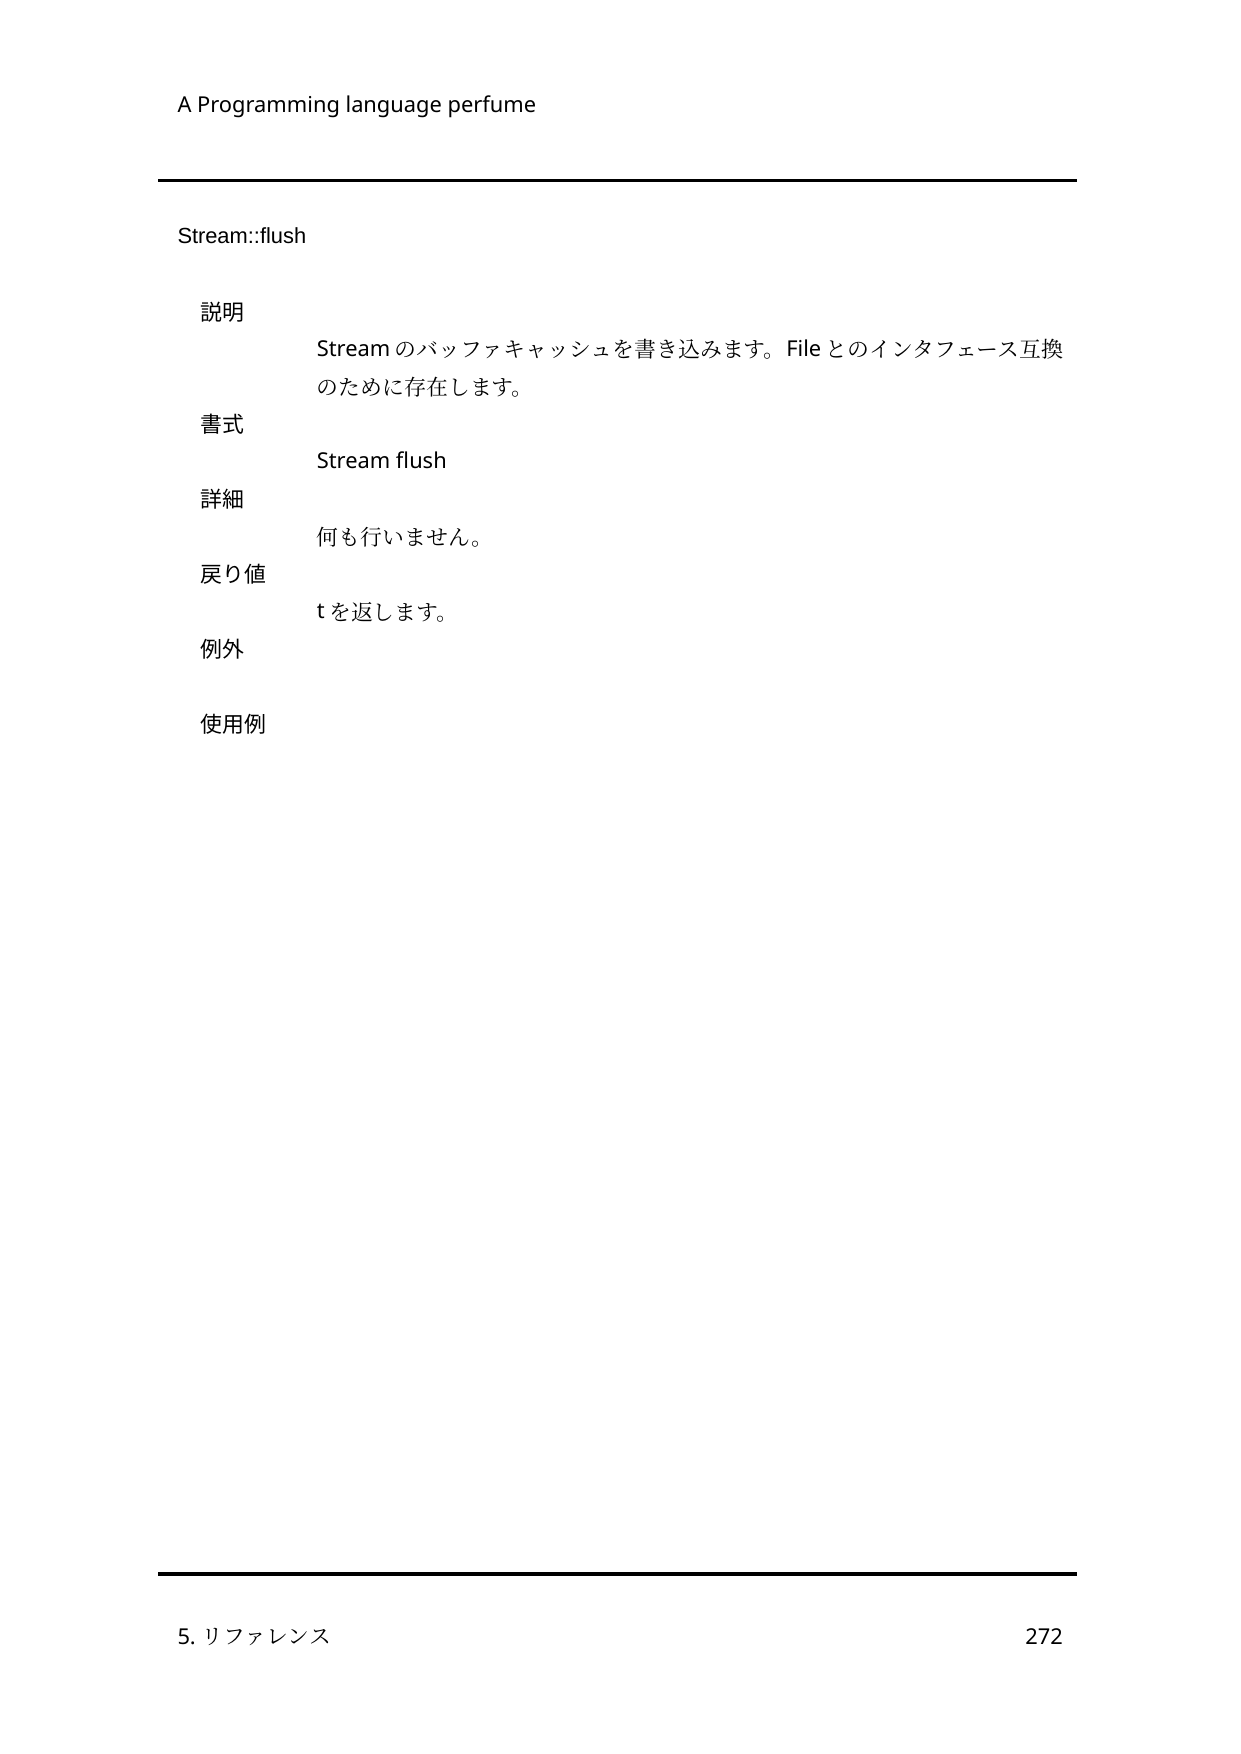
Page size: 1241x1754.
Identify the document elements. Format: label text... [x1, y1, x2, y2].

subtitle Stream::flush [177, 217, 1063, 254]
table_cell [317, 629, 1063, 704]
table_cell [317, 704, 1063, 779]
table_cell 書式 [200, 404, 317, 479]
table_cell 例外 [200, 629, 317, 704]
table_cell Stream flush [317, 404, 1063, 479]
table_cell 何も行いません。 [317, 479, 1063, 554]
table_cell 詳細 [200, 479, 317, 554]
table_cell 使用例 [200, 704, 317, 779]
table_cell 戻り値 [200, 554, 317, 629]
table_cell tを返します。 [317, 554, 1063, 629]
table_header Streamのバッファキャッシュを書き込みます。Fileとのインタフェース互換のために存在します。 [317, 292, 1063, 404]
table_header 説明 [200, 292, 317, 404]
